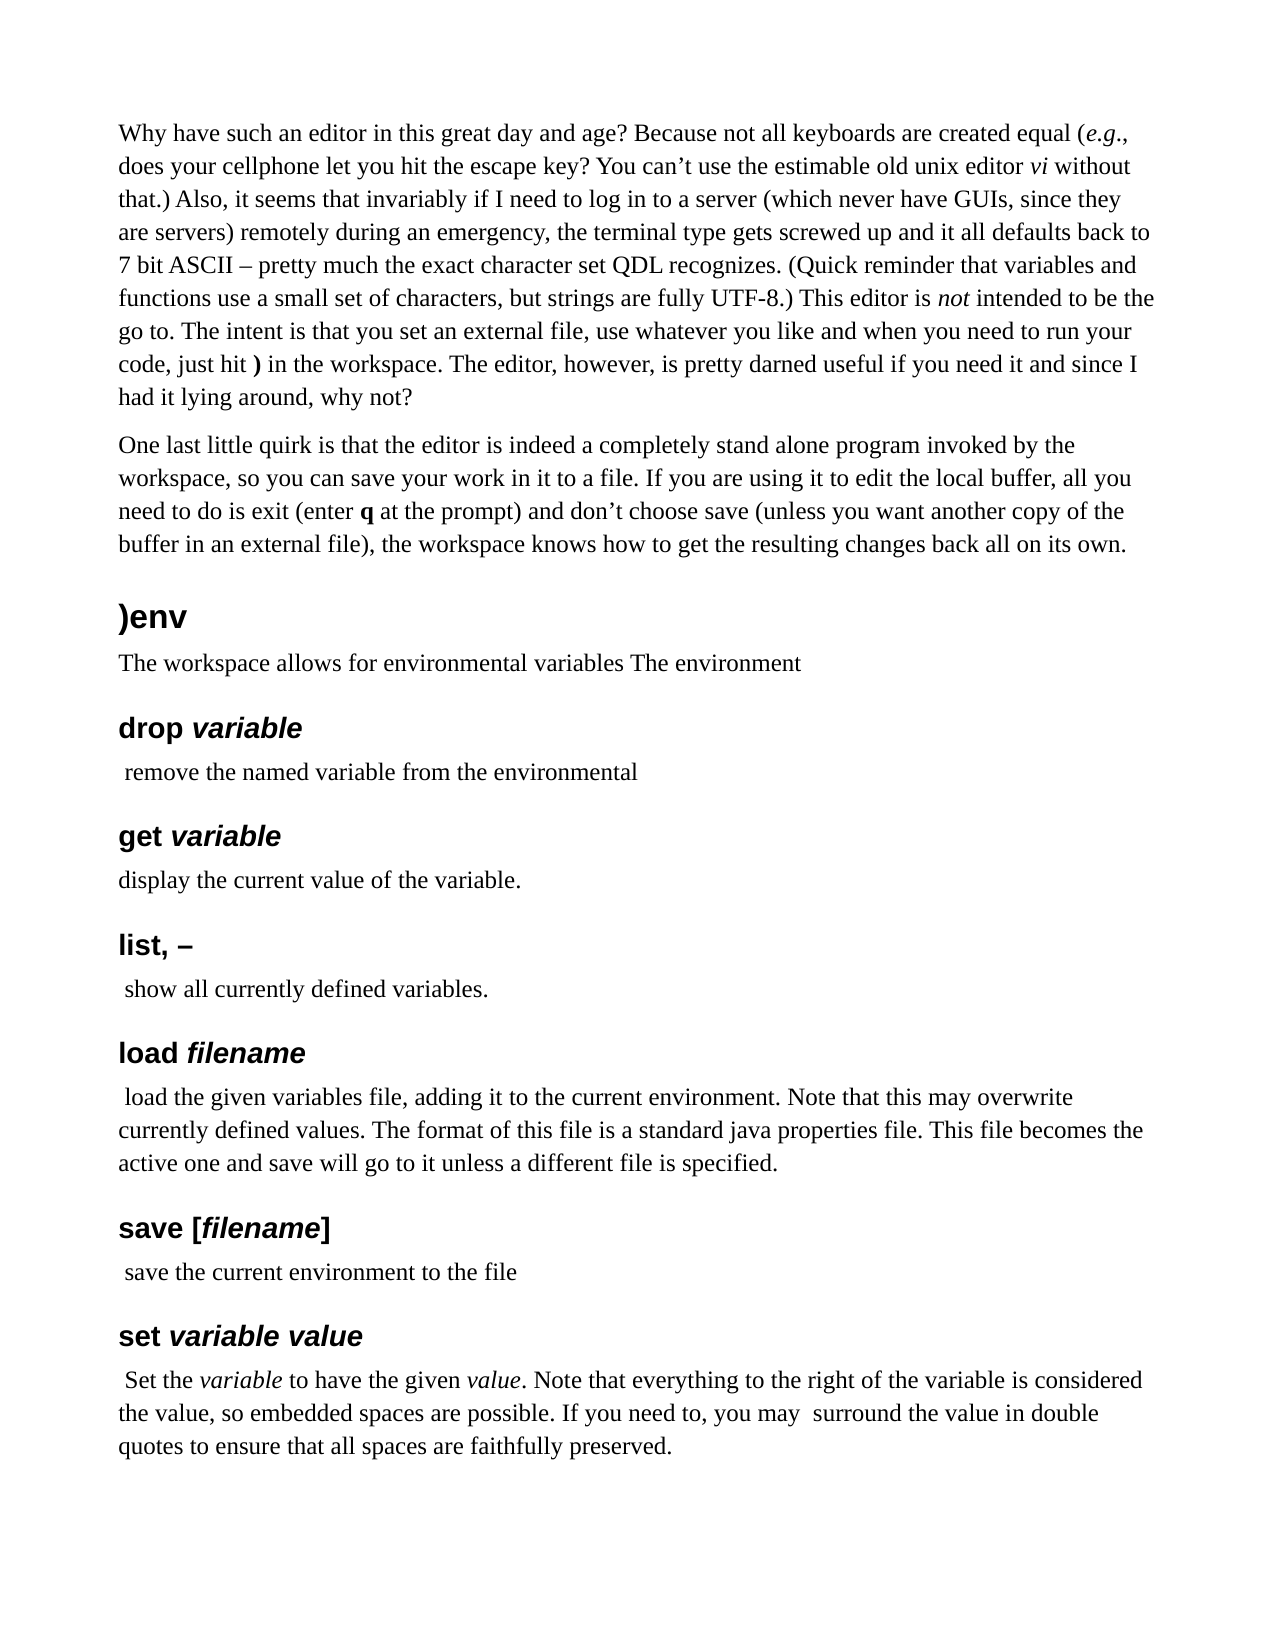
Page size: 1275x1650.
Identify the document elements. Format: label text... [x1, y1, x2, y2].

subtitle load filename [118, 1036, 1157, 1070]
subtitle )env [118, 597, 1157, 636]
subtitle get variable [118, 819, 1157, 853]
subtitle drop variable [118, 711, 1157, 744]
subtitle list, – [118, 928, 1157, 961]
text One last little quirk is that the editor is indeed a completely stand alone program invoked by the workspace, so you can save your work in it to a file. If you are using it to edit the local buffer, all you need to do is exit (enter q at the prompt) and don’t choose save (unless you want another copy of the buffer in an external file), the workspace knows how to get the resulting changes back all on its own. [118, 430, 1157, 558]
text Set the variable to have the given value. Note that everything to the right of the variable is considered the value, so embedded spaces are possible. If you need to, you may surround the value in double quotes to ensure that all spaces are faithfully preserved. [118, 1365, 1157, 1460]
subtitle set variable value [118, 1319, 1157, 1353]
subtitle save [filename] [118, 1211, 1157, 1244]
text save the current environment to the file [118, 1257, 1157, 1286]
text remove the named variable from the environmental [118, 757, 1157, 786]
text Why have such an editor in this great day and age? Because not all keyboards are created equal (e.g., does your cellphone let you hit the escape key? You can’t use the estimable old unix editor vi without that.) Also, it seems that invariably if I need to log in to a server (which never have GUIs, since they are servers) remotely during an emergency, the terminal type gets screwed up and it all defaults back to 7 bit ASCII – pretty much the exact character set QDL recognizes. (Quick reminder that variables and functions use a small set of characters, but strings are fully UTF-8.) This editor is not intended to be the go to. The intent is that you set an external file, use whatever you like and when you need to run your code, just hit ) in the workspace. The editor, however, is pretty darned useful if you need it and since I had it lying around, why not? [118, 118, 1157, 411]
text show all currently defined variables. [118, 974, 1157, 1003]
text display the current value of the variable. [118, 865, 1157, 894]
text load the given variables file, adding it to the current environment. Note that this may overwrite currently defined values. The format of this file is a standard java properties file. This file becomes the active one and save will go to it unless a different file is specified. [118, 1082, 1157, 1177]
text The workspace allows for environmental variables The environment [118, 648, 1157, 677]
